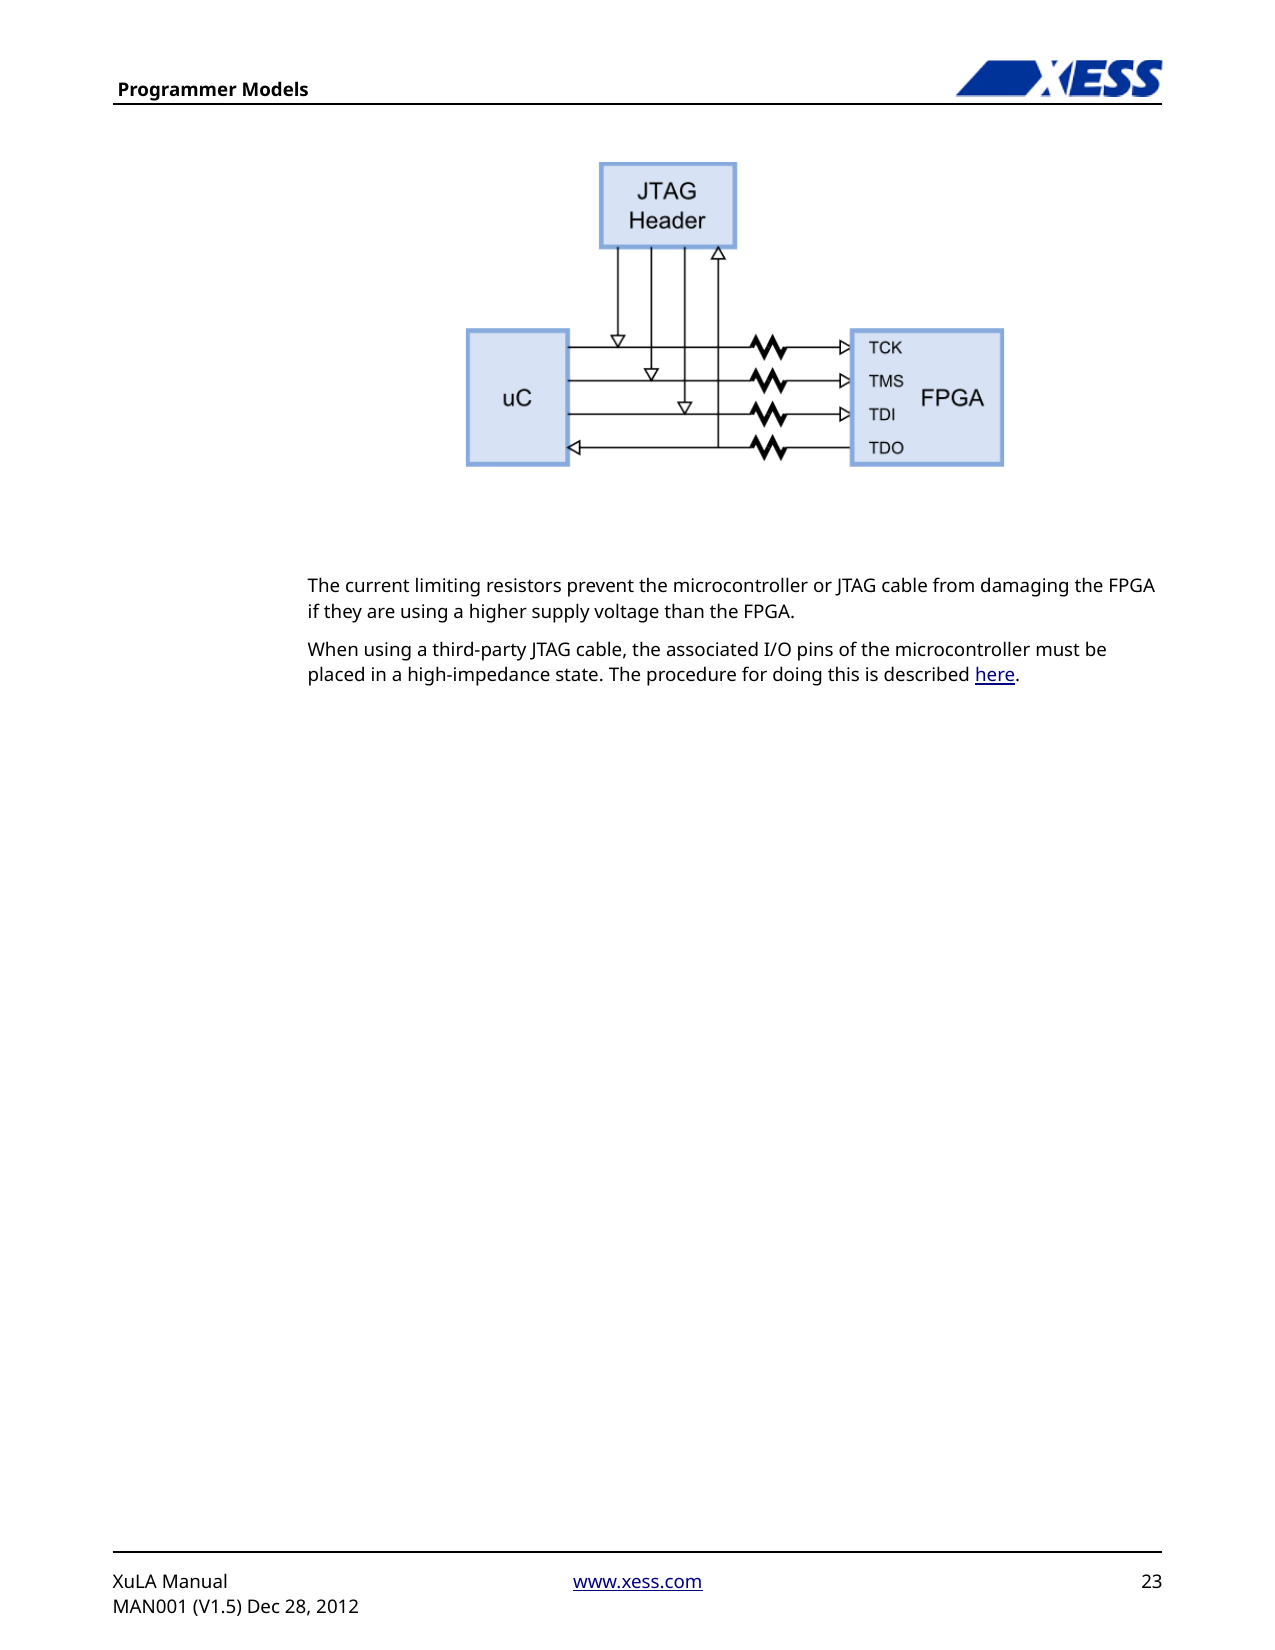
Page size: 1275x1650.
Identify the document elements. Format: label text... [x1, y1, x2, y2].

picture [955, 60, 1163, 97]
picture [465, 162, 1005, 560]
text When using a third-party JTAG cable, the associated I/O pins of the microcontroller must be placed in a high-impedance state. The procedure for doing this is described here. [307, 636, 1162, 687]
text The current limiting resistors prevent the microcontroller or JTAG cable from damaging the FPGA if they are using a higher supply voltage than the FPGA. [307, 572, 1162, 623]
